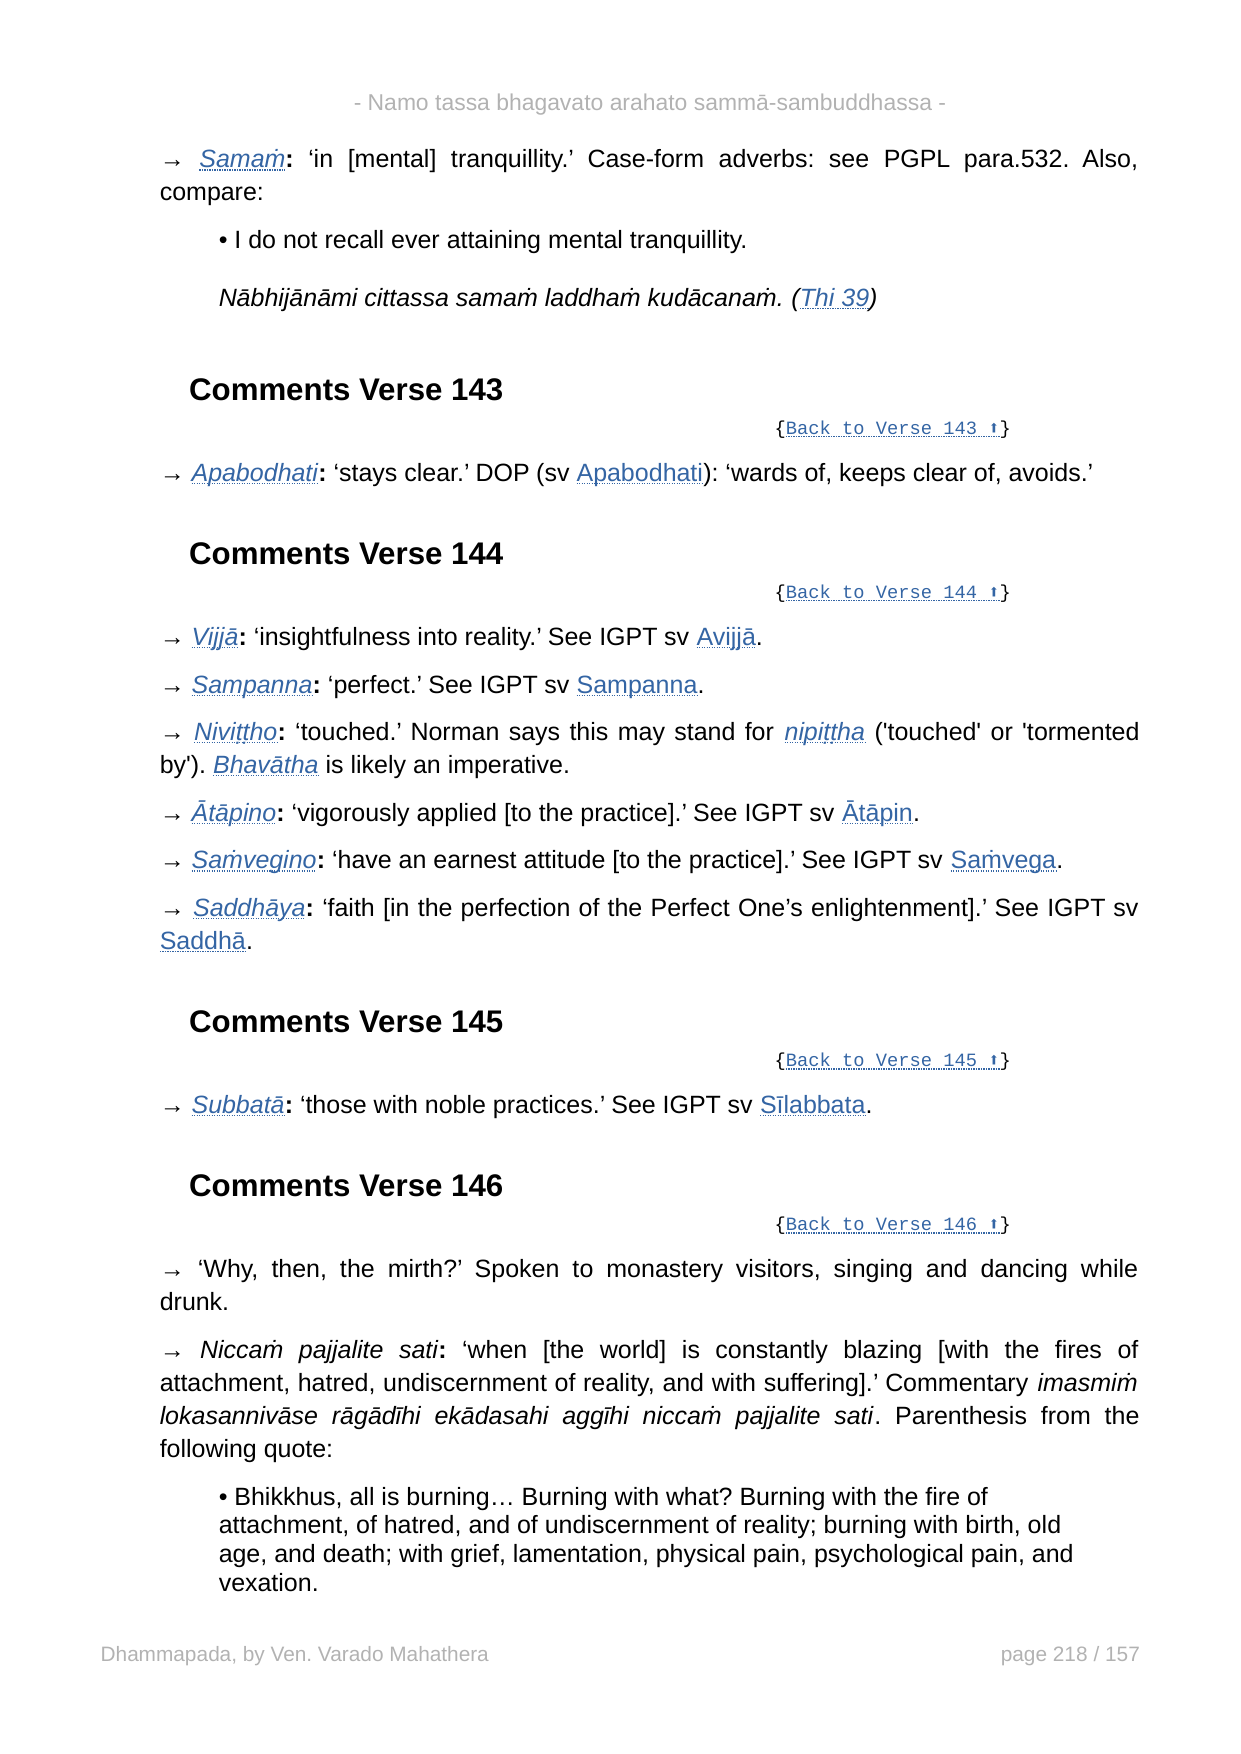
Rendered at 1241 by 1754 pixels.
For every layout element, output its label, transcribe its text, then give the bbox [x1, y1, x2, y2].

subtitle Comments Verse 146 [189, 1167, 1140, 1203]
text {Back to Verse 144 ⬆} [159, 583, 1022, 604]
text → Sampanna: ‘perfect.’ See IGPT sv Sampanna. [159, 669, 1140, 698]
text → Saddhāya: ‘faith [in the perfection of the Perfect One’s enlightenment].’ See IGPT sv Saddhā. [159, 893, 1140, 955]
subtitle Comments Verse 143 [189, 371, 1140, 407]
text • I do not recall ever attaining mental tranquillity. [218, 225, 1081, 254]
text • Bhikkhus, all is burning… Burning with what? Burning with the fire of attachment, of hatred, and of undiscernment of reality; burning with birth, old age, and death; with grief, lamentation, physical pain, psychological pain, and vexation. [218, 1481, 1081, 1596]
text {Back to Verse 146 ⬆} [159, 1215, 1022, 1236]
text → Vijjā: ‘insightfulness into reality.’ See IGPT sv Avijjā. [159, 622, 1140, 651]
subtitle Comments Verse 145 [189, 1003, 1140, 1039]
text → Niccaṁ pajjalite sati: ‘when [the world] is constantly blazing [with the fires of attachment, hatred, undiscernment of reality, and with suffering].’ Commentary imasmiṁ lokasannivāse rāgādīhi ekādasahi aggīhi niccaṁ pajjalite sati. Parenthesis from the following quote: [159, 1335, 1140, 1463]
text → Subbatā: ‘those with noble practices.’ See IGPT sv Sīlabbata. [159, 1090, 1140, 1119]
text → ‘Why, then, the mirth?’ Spoken to monastery visitors, singing and dancing while drunk. [159, 1254, 1140, 1316]
text → Niviṭṭho: ‘touched.’ Norman says this may stand for nipiṭṭha ('touched' or 'tormented by'). Bhavātha is likely an imperative. [159, 717, 1140, 779]
text → Samaṁ: ‘in [mental] tranquillity.’ Case-form adverbs: see PGPL para.532. Also, compare: [159, 144, 1140, 206]
text → Saṁvegino: ‘have an earnest attitude [to the practice].’ See IGPT sv Saṁvega. [159, 845, 1140, 874]
text {Back to Verse 145 ⬆} [159, 1051, 1022, 1072]
text Nābhijānāmi cittassa samaṁ laddhaṁ kudācanaṁ. (Thi 39) [218, 283, 1081, 312]
text → Apabodhati: ‘stays clear.’ DOP (sv Apabodhati): ‘wards of, keeps clear of, avoids.’ [159, 458, 1140, 487]
subtitle Comments Verse 144 [189, 535, 1140, 571]
text {Back to Verse 143 ⬆} [159, 419, 1022, 440]
text → Ātāpino: ‘vigorously applied [to the practice].’ See IGPT sv Ātāpin. [159, 798, 1140, 827]
